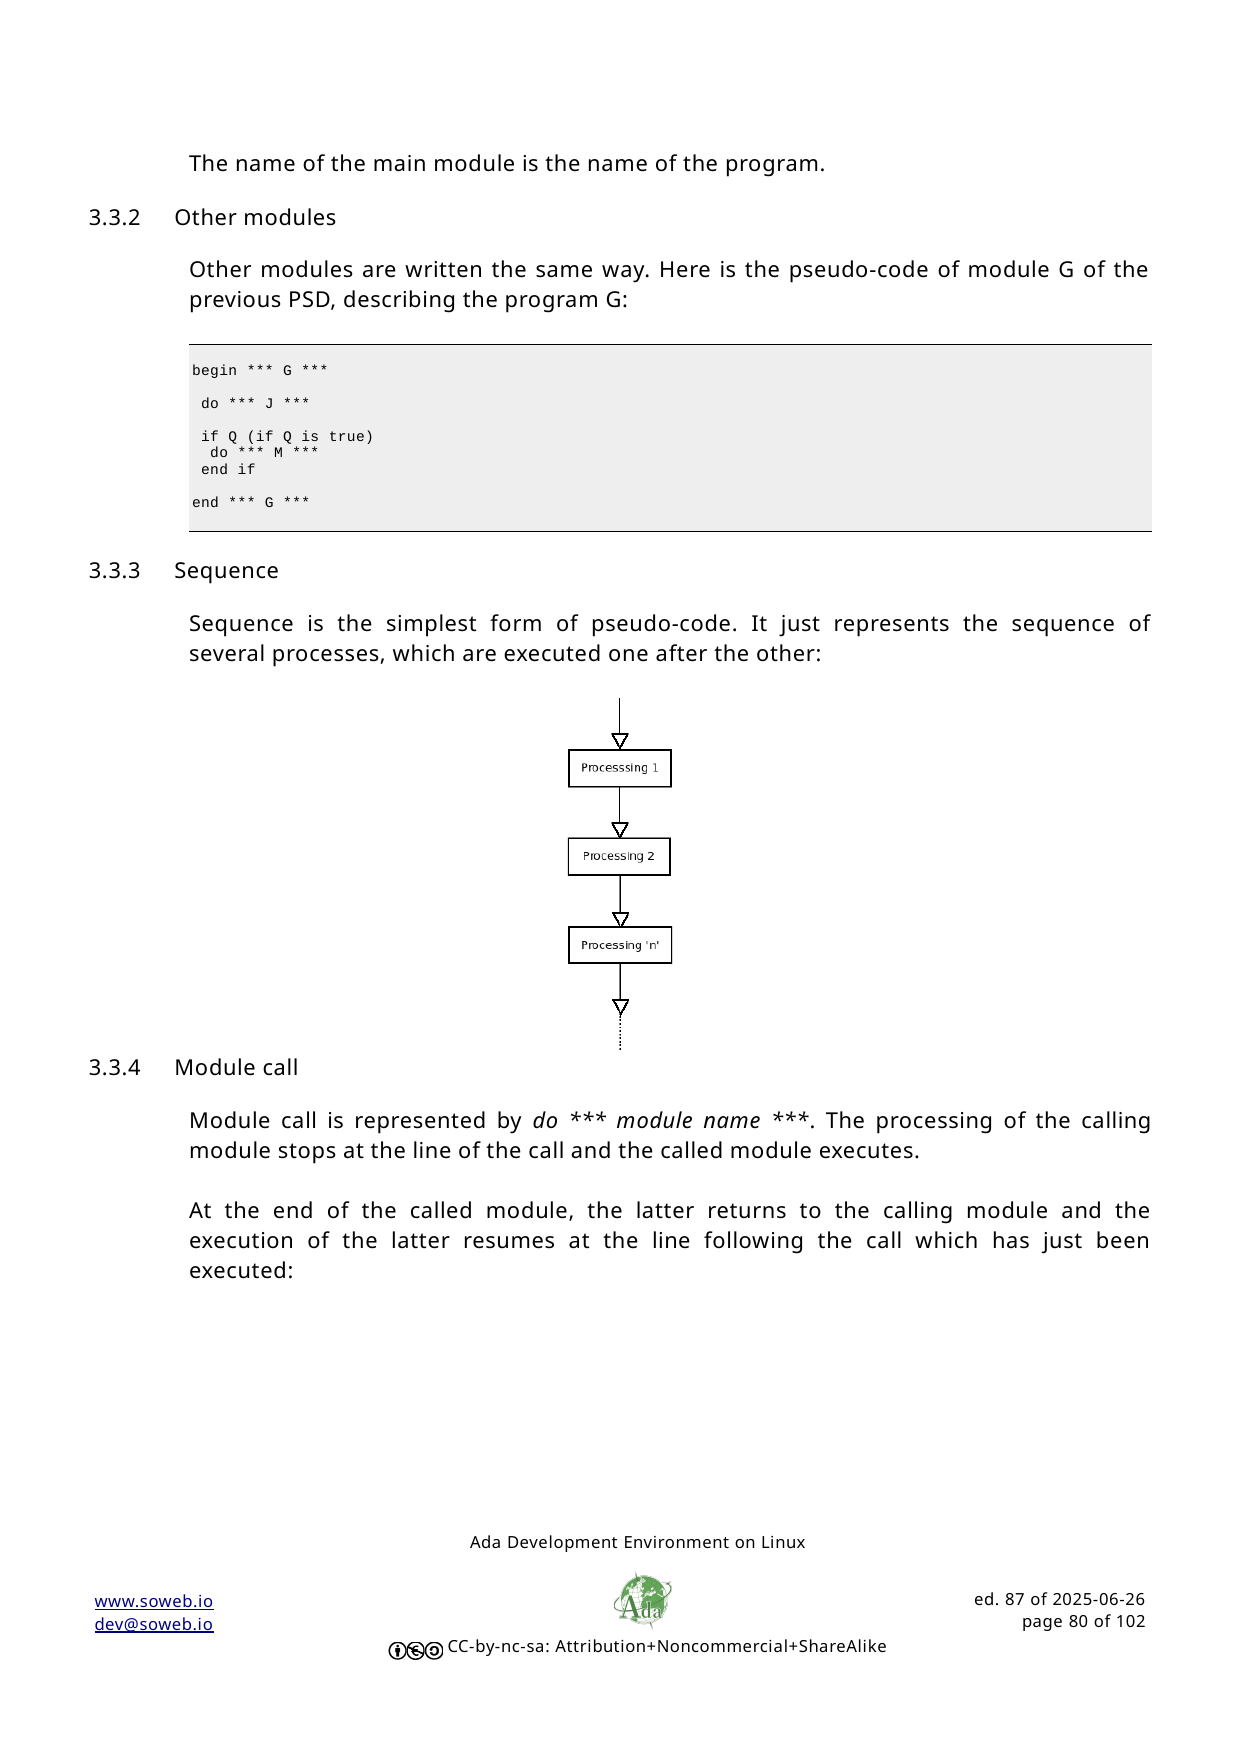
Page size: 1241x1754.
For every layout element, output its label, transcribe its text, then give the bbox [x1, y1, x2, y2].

subtitle Sequence [88, 555, 1152, 596]
text Module call is represented by do *** module name ***. The processing of the calling module stops at the line of the call and the called module executes. [189, 1105, 1152, 1165]
picture [567, 697, 673, 1052]
list do *** J *** [189, 377, 1152, 410]
text Sequence is the simplest form of pseudo-code. It just represents the sequence of several processes, which are executed one after the other: [189, 608, 1152, 668]
picture [613, 1571, 672, 1630]
subtitle Other modules [88, 201, 1152, 242]
list end if [189, 459, 1152, 476]
text The name of the main module is the name of the program. [189, 148, 1152, 178]
text Other modules are written the same way. Here is the pseudo-code of module G of the previous PSD, describing the program G: [189, 254, 1152, 314]
list end *** G *** [189, 476, 1152, 531]
text At the end of the called module, the latter returns to the calling module and the execution of the latter resumes at the line following the call which has just been executed: [189, 1195, 1152, 1285]
picture [388, 1642, 443, 1660]
subtitle Module call [88, 1052, 1152, 1093]
list do *** M *** [189, 443, 1152, 459]
list if Q (if Q is true) [189, 410, 1152, 443]
list begin *** G *** [189, 345, 1152, 377]
